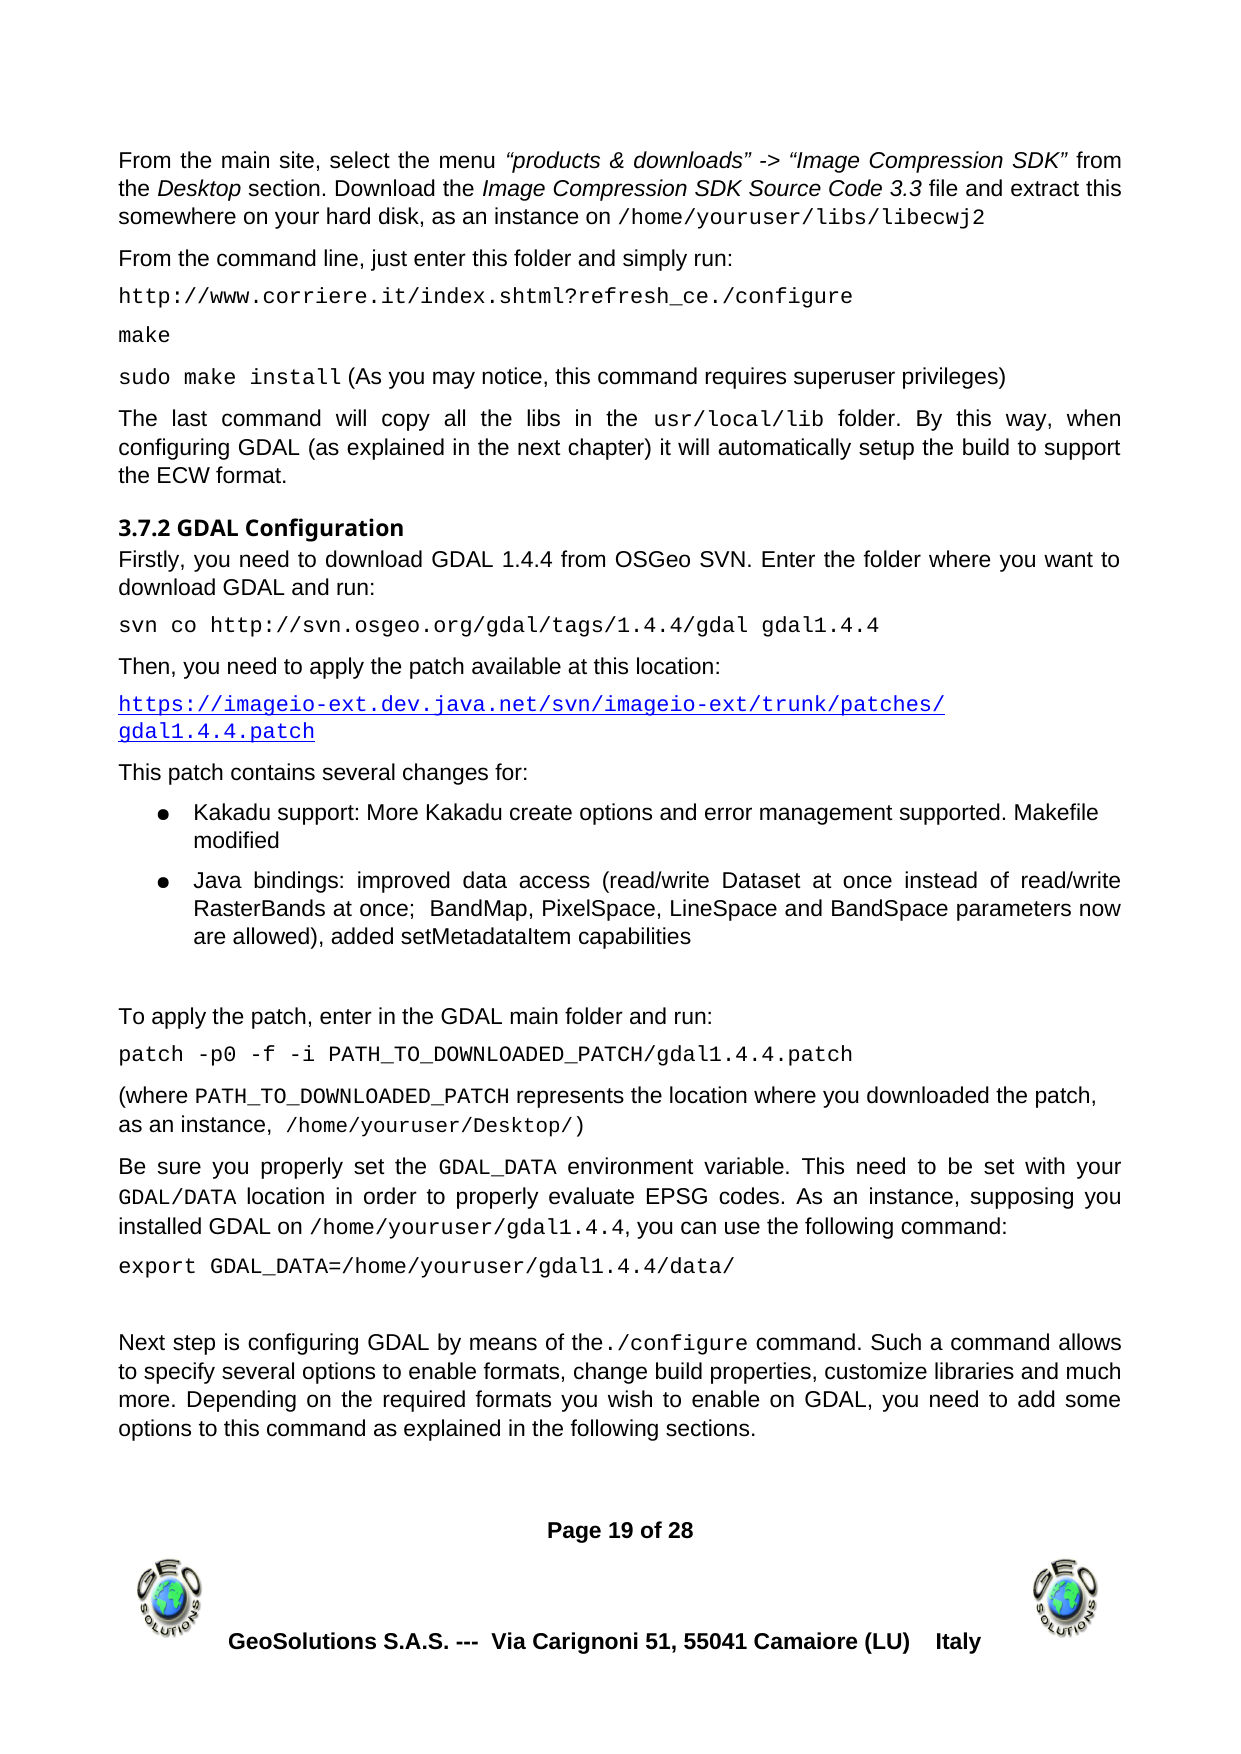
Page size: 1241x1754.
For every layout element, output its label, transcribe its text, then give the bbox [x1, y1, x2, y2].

text From the command line, just enter this folder and simply run: [118, 246, 1122, 271]
subtitle GDAL Configuration [118, 512, 1122, 543]
text http://www.corriere.it/index.shtml?refresh_ce./configure [118, 286, 1122, 310]
text export GDAL_DATA=/home/youruser/gdal1.4.4/data/ [118, 1255, 1122, 1280]
list Kakadu support: More Kakadu create options and error management supported. Makefile modified [156, 799, 1122, 853]
text To apply the patch, enter in the GDAL main folder and run: [118, 1003, 1122, 1029]
text This patch contains several changes for: [118, 759, 1122, 785]
text Next step is configuring GDAL by means of the./configure command. Such a command allows to specify several options to enable formats, change build properties, customize libraries and much more. Depending on the required formats you wish to enable on GDAL, you need to add some options to this command as explained in the following sections. [118, 1329, 1122, 1441]
text The last command will copy all the libs in the usr/local/lib folder. By this way, when configuring GDAL (as explained in the next chapter) it will automatically setup the build to support the ECW format. [118, 405, 1122, 489]
picture [134, 1552, 205, 1641]
text From the main site, select the menu “products & downloads” -> “Image Compression SDK” from the Desktop section. Download the Image Compression SDK Source Code 3.3 file and extract this somewhere on your hard disk, as an instance on /home/youruser/libs/libecwj2 [118, 148, 1122, 231]
text svn co http://svn.osgeo.org/gdal/tags/1.4.4/gdal gdal1.4.4 [118, 614, 1122, 639]
text https://imageio-ext.dev.java.net/svn/imageio-ext/trunk/patches/gdal1.4.4.patch [118, 693, 1122, 745]
text Be sure you properly set the GDAL_DATA environment variable. This need to be set with your GDAL/DATA location in order to properly evaluate EPSG codes. As an instance, supposing you installed GDAL on /home/youruser/gdal1.4.4, you can use the following command: [118, 1154, 1122, 1241]
text (where PATH_TO_DOWNLOADED_PATCH represents the location where you downloaded the patch, as an instance, /home/youruser/Desktop/) [118, 1082, 1122, 1139]
text make [118, 324, 1122, 349]
text sudo make install (As you may notice, this command requires superuser privileges) [118, 363, 1122, 391]
text Firstly, you need to download GDAL 1.4.4 from OSGeo SVN. Enter the folder where you want to download GDAL and run: [118, 546, 1122, 600]
text Then, you need to apply the patch available at this location: [118, 653, 1122, 679]
text patch -p0 -f -i PATH_TO_DOWNLOADED_PATCH/gdal1.4.4.patch [118, 1043, 1122, 1068]
picture [1030, 1552, 1101, 1641]
list Java bindings: improved data access (read/write Dataset at once instead of read/write RasterBands at once; BandMap, PixelSpace, LineSpace and BandSpace parameters now are allowed), added setMetadataItem capabilities [156, 867, 1122, 949]
